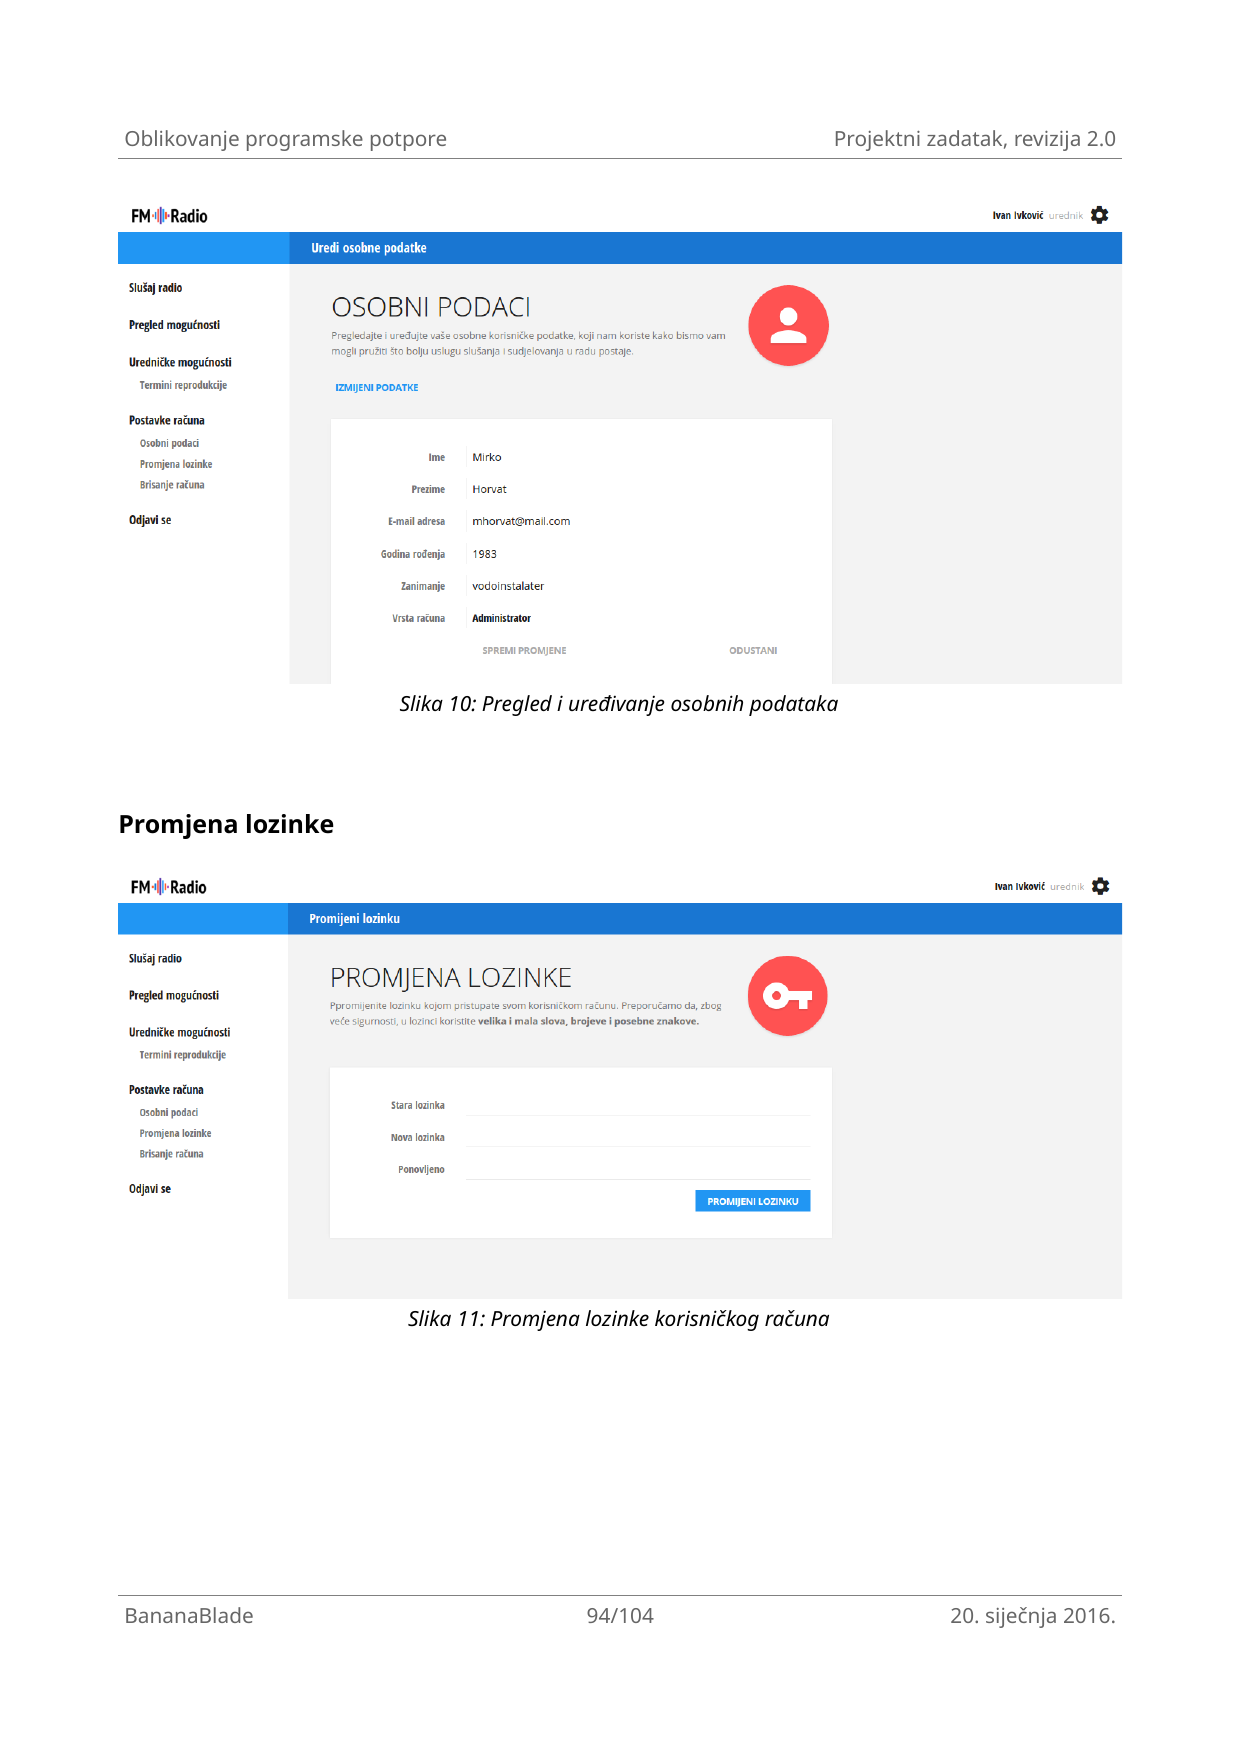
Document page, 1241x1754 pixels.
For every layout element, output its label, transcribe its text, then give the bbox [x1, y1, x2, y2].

text Slika 10: Pregled i uređivanje osobnih podataka [118, 684, 1122, 718]
picture [118, 873, 1123, 1299]
text Slika 11: Promjena lozinke korisničkog računa [118, 1299, 1122, 1332]
subtitle Promjena lozinke [118, 807, 1122, 841]
picture [118, 200, 1123, 684]
